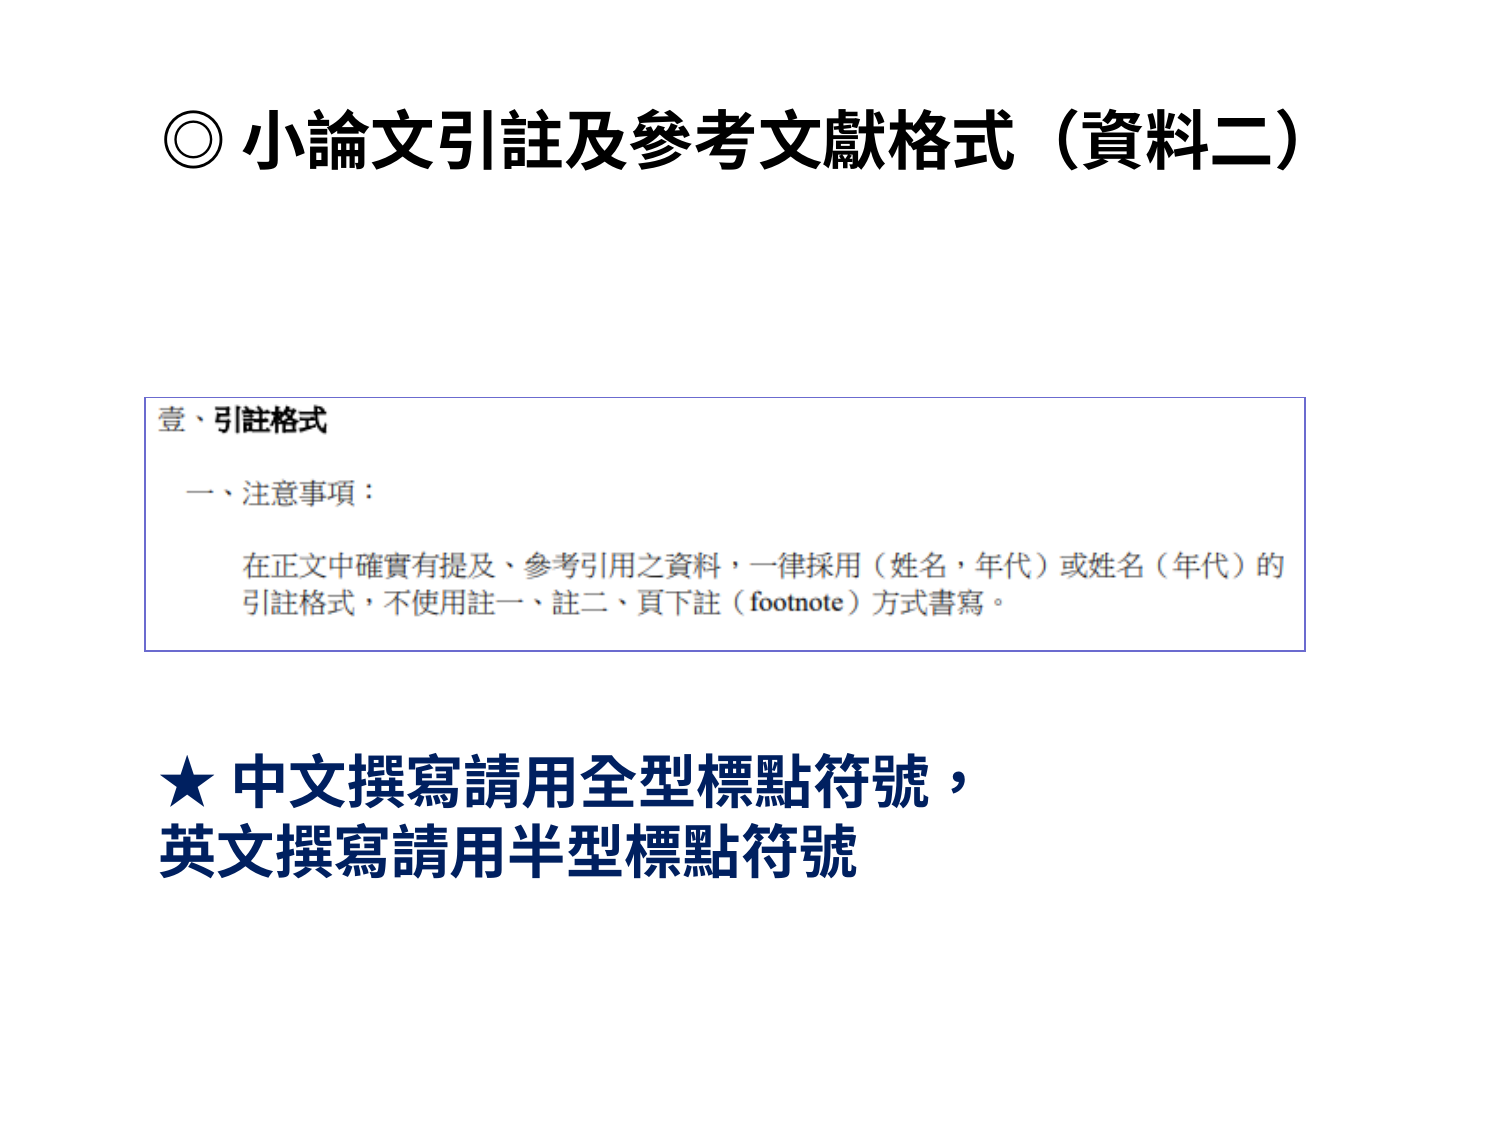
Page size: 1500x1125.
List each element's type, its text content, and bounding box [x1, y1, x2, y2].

text_box ★中文撰寫請用全型標點符號， 英文撰寫請用半型標點符號 [143, 737, 1003, 893]
title ◎小論文引註及參考文獻格式（資料二） [75, 45, 1426, 233]
picture [145, 398, 1305, 651]
